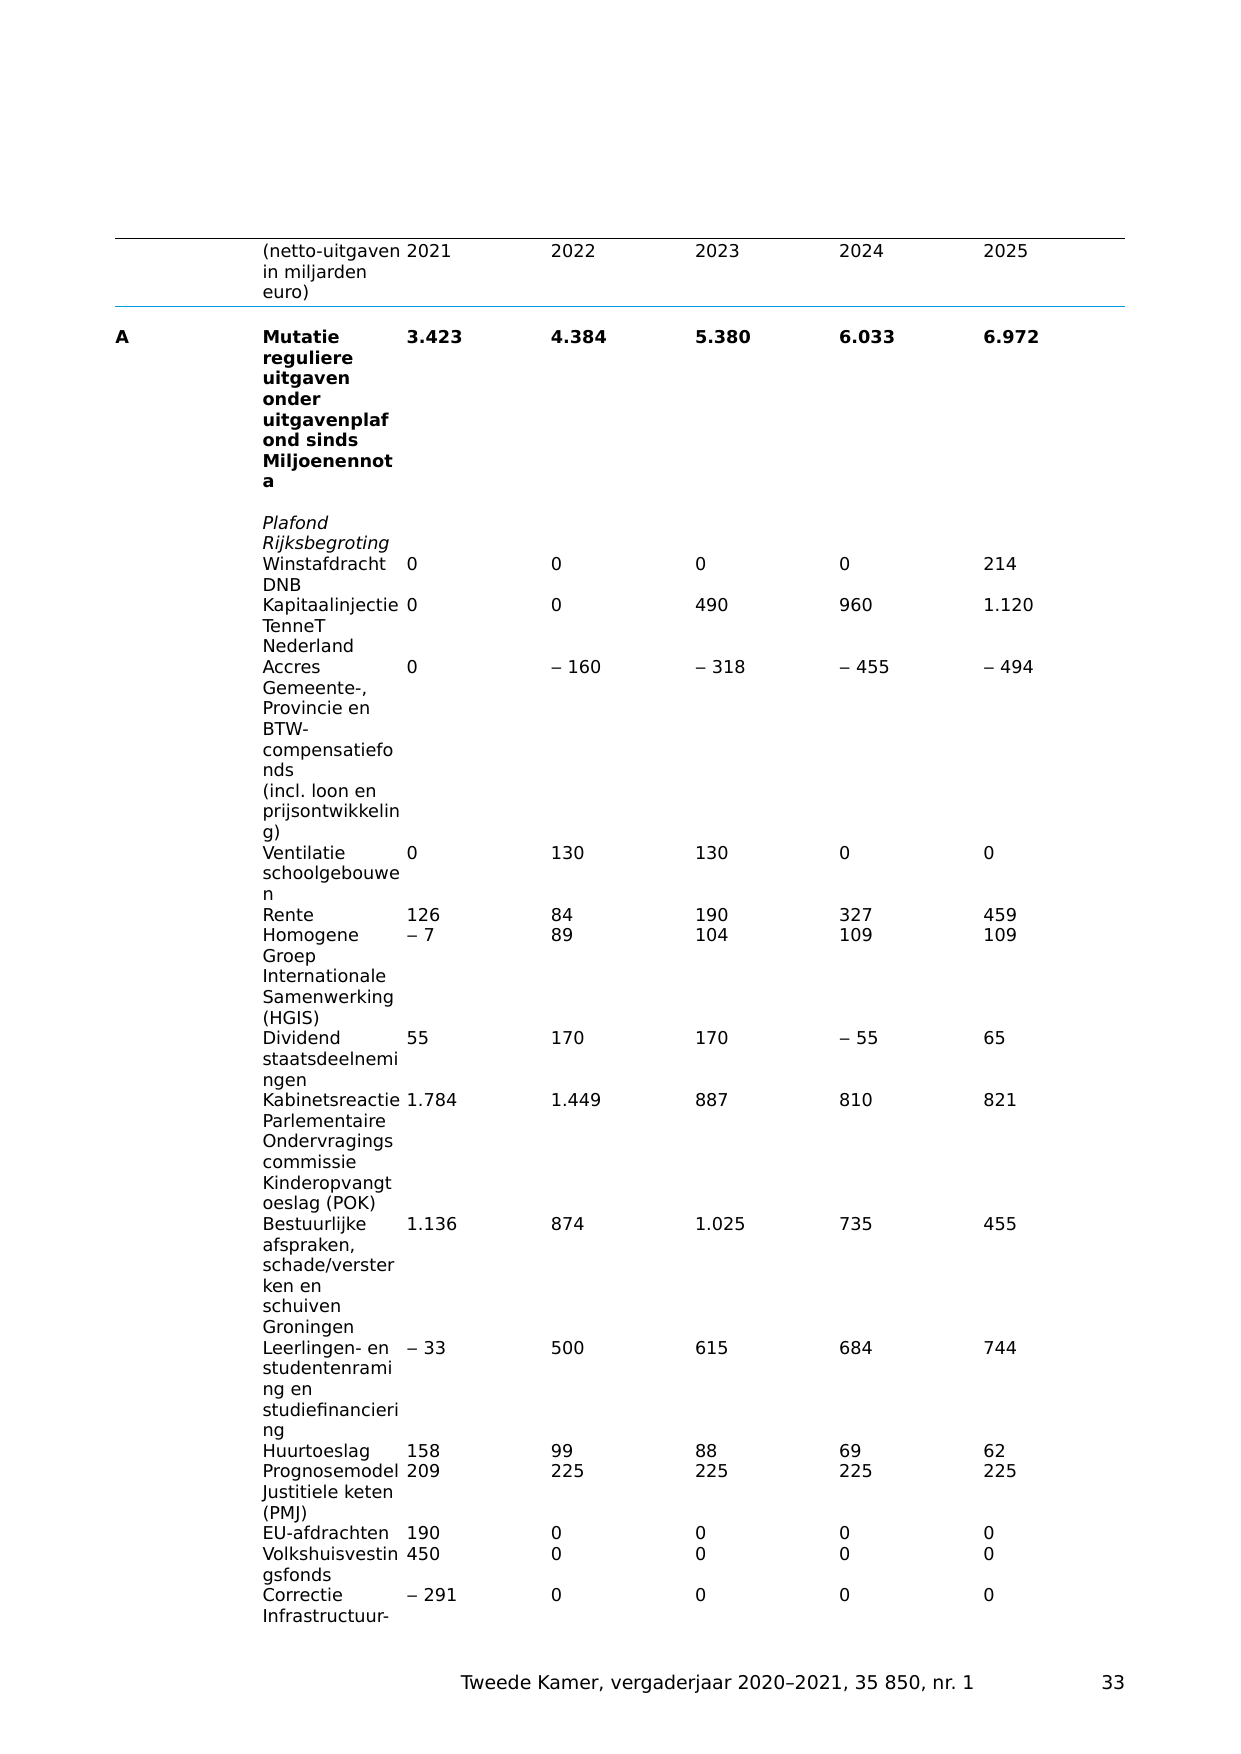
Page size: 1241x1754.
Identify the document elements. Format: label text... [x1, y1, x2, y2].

table_header Tabel 1.2 Meerjarige doorwerking uitgavenmutaties Voorjaarsnota [115, 213, 1125, 238]
table_cell 225 [692, 1461, 836, 1523]
table_cell 2023 [692, 239, 836, 306]
table_cell [548, 492, 692, 513]
table_cell ‒ 455 [836, 657, 980, 843]
table_cell [115, 307, 259, 327]
table_cell 1.025 [692, 1214, 836, 1338]
table_cell 744 [980, 1338, 1125, 1441]
table_cell 459 [980, 905, 1125, 925]
table_cell 2022 [548, 239, 692, 306]
table_cell 170 [692, 1028, 836, 1090]
table_cell 500 [548, 1338, 692, 1441]
table_cell [980, 492, 1125, 513]
table_cell 5.380 [692, 327, 836, 492]
table_cell 0 [692, 1585, 836, 1626]
table_cell 821 [980, 1090, 1125, 1214]
table_cell 55 [404, 1028, 548, 1090]
table_cell Ventilatie schoolgebouwen [259, 843, 403, 904]
table_cell [115, 1338, 259, 1441]
table_cell 3.423 [404, 327, 548, 492]
table_cell 225 [836, 1461, 980, 1523]
table_cell 69 [836, 1441, 980, 1461]
table_cell 455 [980, 1214, 1125, 1338]
table_cell Winstafdracht DNB [259, 554, 403, 595]
table_cell 109 [980, 925, 1125, 1028]
table_cell 0 [836, 843, 980, 904]
table_cell 0 [548, 1544, 692, 1585]
table_cell [836, 492, 980, 513]
table_cell 0 [836, 1544, 980, 1585]
table_cell ‒ 291 [404, 1585, 548, 1626]
table_cell 0 [980, 1544, 1125, 1585]
table_cell 170 [548, 1028, 692, 1090]
table_cell [692, 513, 836, 554]
table_cell 65 [980, 1028, 1125, 1090]
table_cell [115, 1214, 259, 1338]
table_cell [115, 595, 259, 657]
table_cell 126 [404, 905, 548, 925]
table_cell ‒ 33 [404, 1338, 548, 1441]
table_cell [115, 1523, 259, 1544]
table_cell 62 [980, 1441, 1125, 1461]
table_cell 887 [692, 1090, 836, 1214]
table_cell 88 [692, 1441, 836, 1461]
table_cell 0 [980, 1585, 1125, 1626]
table_cell [259, 307, 403, 327]
table_cell 615 [692, 1338, 836, 1441]
table_cell 0 [836, 1523, 980, 1544]
table_cell 225 [980, 1461, 1125, 1523]
table_cell 1.784 [404, 1090, 548, 1214]
table_cell 6.972 [980, 327, 1125, 492]
table_cell (netto-uitgaven in miljarden euro) [259, 239, 403, 306]
table_cell [115, 657, 259, 843]
table_cell 0 [404, 843, 548, 904]
table_cell [692, 492, 836, 513]
table_cell ‒ 318 [692, 657, 836, 843]
table_cell 327 [836, 905, 980, 925]
table_cell 0 [836, 554, 980, 595]
table_cell 214 [980, 554, 1125, 595]
table_cell Bestuurlijke afspraken, schade/versterken en schuiven Groningen [259, 1214, 403, 1338]
table_cell Plafond Rijksbegroting [259, 513, 403, 554]
table_cell 4.384 [548, 327, 692, 492]
table_cell [115, 1090, 259, 1214]
table_cell 0 [692, 554, 836, 595]
table_cell 0 [692, 1523, 836, 1544]
table_cell [115, 843, 259, 904]
table_cell 0 [548, 554, 692, 595]
table_cell 960 [836, 595, 980, 657]
table_cell [115, 1585, 259, 1626]
table_cell [980, 307, 1125, 327]
table_cell Accres Gemeente-, Provincie en BTW-compensatiefonds (incl. loon en prijsontwikkeling) [259, 657, 403, 843]
table_cell 209 [404, 1461, 548, 1523]
table_cell [115, 554, 259, 595]
table_cell 99 [548, 1441, 692, 1461]
table_cell EU-afdrachten [259, 1523, 403, 1544]
table_cell ‒ 55 [836, 1028, 980, 1090]
table_cell 0 [980, 1523, 1125, 1544]
table_cell Huurtoeslag [259, 1441, 403, 1461]
table_cell 684 [836, 1338, 980, 1441]
table_cell Dividend staatsdeelnemingen [259, 1028, 403, 1090]
table_cell [115, 1028, 259, 1090]
table_cell ‒ 7 [404, 925, 548, 1028]
table_cell 130 [692, 843, 836, 904]
table_cell [548, 307, 692, 327]
table_cell 0 [836, 1585, 980, 1626]
table_cell [115, 1441, 259, 1461]
table_cell [115, 1461, 259, 1523]
table_cell 89 [548, 925, 692, 1028]
table_cell Kabinetsreactie Parlementaire Ondervragingscommissie Kinderopvangtoeslag (POK) [259, 1090, 403, 1214]
table_cell [115, 492, 259, 513]
table_cell 2021 [404, 239, 548, 306]
table_cell [692, 307, 836, 327]
table_cell 874 [548, 1214, 692, 1338]
table_cell 84 [548, 905, 692, 925]
table_cell [115, 905, 259, 925]
table_cell [836, 307, 980, 327]
table_cell Kapitaalinjectie TenneT Nederland [259, 595, 403, 657]
table_cell Rente [259, 905, 403, 925]
table_cell Mutatie reguliere uitgaven onder uitgavenplafond sinds Miljoenennota [259, 327, 403, 492]
table_cell [836, 513, 980, 554]
table_cell ‒ 494 [980, 657, 1125, 843]
table_cell 0 [548, 1585, 692, 1626]
table_cell Homogene Groep Internationale Samenwerking (HGIS) [259, 925, 403, 1028]
table_cell [259, 492, 403, 513]
table_cell 190 [692, 905, 836, 925]
table_cell 735 [836, 1214, 980, 1338]
table_cell 0 [980, 843, 1125, 904]
table_cell 109 [836, 925, 980, 1028]
table_cell 2024 [836, 239, 980, 306]
table_cell [404, 513, 548, 554]
table_cell [115, 239, 259, 306]
table_cell 0 [692, 1544, 836, 1585]
table_cell [404, 492, 548, 513]
table_cell Correctie Infrastructuur- [259, 1585, 403, 1626]
table_cell 190 [404, 1523, 548, 1544]
table_cell 450 [404, 1544, 548, 1585]
table_cell 490 [692, 595, 836, 657]
table_cell 130 [548, 843, 692, 904]
table_cell 2025 [980, 239, 1125, 306]
table_cell 158 [404, 1441, 548, 1461]
table_cell [115, 925, 259, 1028]
table_cell 0 [404, 595, 548, 657]
table_cell [980, 513, 1125, 554]
table_cell ‒ 160 [548, 657, 692, 843]
table_cell [404, 307, 548, 327]
table_cell 0 [548, 595, 692, 657]
table_cell 1.120 [980, 595, 1125, 657]
table_cell 1.136 [404, 1214, 548, 1338]
table_cell 225 [548, 1461, 692, 1523]
table_cell 104 [692, 925, 836, 1028]
table_cell Volkshuisvestingsfonds [259, 1544, 403, 1585]
table_cell [548, 513, 692, 554]
table_cell 0 [548, 1523, 692, 1544]
table_cell 810 [836, 1090, 980, 1214]
table_cell Prognosemodel Justitiele keten (PMJ) [259, 1461, 403, 1523]
table_cell 6.033 [836, 327, 980, 492]
table_cell 0 [404, 554, 548, 595]
table_cell 1.449 [548, 1090, 692, 1214]
table_cell 0 [404, 657, 548, 843]
table_cell A [115, 327, 259, 492]
table_cell Leerlingen- en studentenraming en studiefinanciering [259, 1338, 403, 1441]
table_cell [115, 1544, 259, 1585]
table_cell [115, 513, 259, 554]
